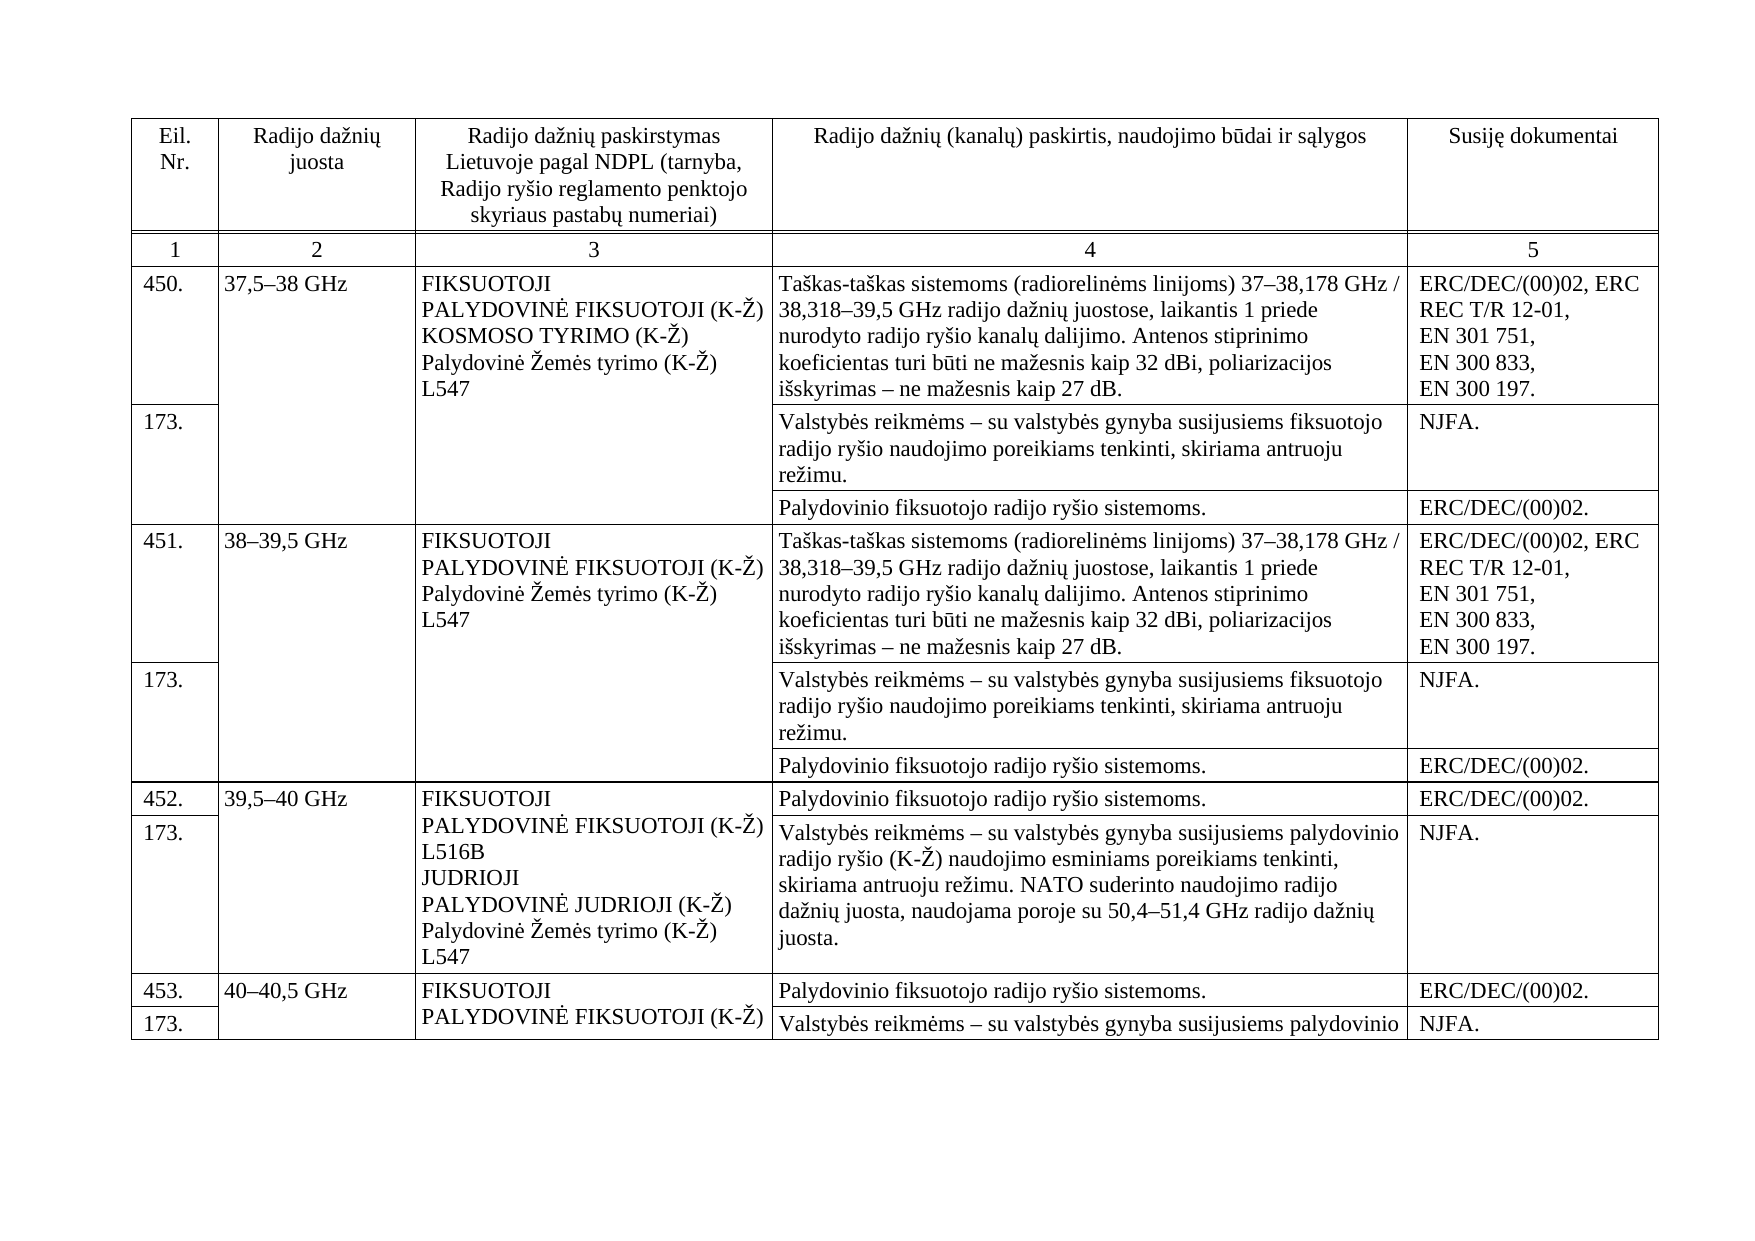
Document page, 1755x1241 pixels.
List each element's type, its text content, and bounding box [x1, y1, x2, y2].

table_cell 173. [132, 405, 218, 523]
table_cell Palydovinio fiksuotojo radijo ryšio sistemoms. [773, 749, 1407, 781]
table_cell FIKSUOTOJI PALYDOVINĖ FIKSUOTOJI (K-Ž) [416, 974, 772, 1039]
table_cell ERC/DEC/(00)02, ERC REC T/R 12-01, EN 301 751, EN 300 833, EN 300 197. [1408, 525, 1658, 662]
table_cell ERC/DEC/(00)02. [1408, 749, 1658, 781]
table_header Susiję dokumentai [1408, 119, 1658, 230]
table_cell NJFA. [1408, 405, 1658, 490]
table_cell ERC/DEC/(00)02. [1408, 974, 1658, 1006]
table_cell Taškas-taškas sistemoms (radiorelinėms linijoms) 37–38,178 GHz / 38,318–39,5 GHz radijo dažnių juostose, laikantis 1 priede nurodyto radijo ryšio kanalų dalijimo. Antenos stiprinimo koeficientas turi būti ne mažesnis kaip 32 dBi, poliarizacijos išskyrimas – ne mažesnis kaip 27 dB. [773, 525, 1407, 662]
table_cell FIKSUOTOJI PALYDOVINĖ FIKSUOTOJI (K-Ž) Palydovinė Žemės tyrimo (K-Ž) L547 [416, 525, 772, 781]
table_cell 5 [1408, 234, 1658, 266]
table_cell 453. [132, 974, 218, 1006]
table_cell FIKSUOTOJI PALYDOVINĖ FIKSUOTOJI (K-Ž) KOSMOSO TYRIMO (K-Ž) Palydovinė Žemės tyrimo (K-Ž) L547 [416, 267, 772, 523]
table_header Eil. Nr. [132, 119, 218, 230]
table_cell Valstybės reikmėms – su valstybės gynyba susijusiems palydovinio [773, 1007, 1407, 1039]
table_cell 173. [132, 816, 218, 973]
table_cell Palydovinio fiksuotojo radijo ryšio sistemoms. [773, 783, 1407, 814]
table_cell NJFA. [1408, 1007, 1658, 1039]
table_cell Valstybės reikmėms – su valstybės gynyba susijusiems fiksuotojo radijo ryšio naudojimo poreikiams tenkinti, skiriama antruoju režimu. [773, 405, 1407, 490]
table_cell 451. [132, 525, 218, 662]
table_header Radijo dažnių (kanalų) paskirtis, naudojimo būdai ir sąlygos [773, 119, 1407, 230]
table_cell NJFA. [1408, 816, 1658, 973]
table_cell Valstybės reikmėms – su valstybės gynyba susijusiems palydovinio radijo ryšio (K-Ž) naudojimo esminiams poreikiams tenkinti, skiriama antruoju režimu. NATO suderinto naudojimo radijo dažnių juosta, naudojama poroje su 50,4–51,4 GHz radijo dažnių juosta. [773, 816, 1407, 973]
table_cell ERC/DEC/(00)02, ERC REC T/R 12-01, EN 301 751, EN 300 833, EN 300 197. [1408, 267, 1658, 404]
table_cell ERC/DEC/(00)02. [1408, 491, 1658, 523]
table_cell 39,5–40 GHz [219, 783, 415, 973]
table_cell 452. [132, 783, 218, 814]
table_cell 3 [416, 234, 772, 266]
table_cell 450. [132, 267, 218, 404]
table_cell ERC/DEC/(00)02. [1408, 783, 1658, 814]
table_cell 38–39,5 GHz [219, 525, 415, 781]
table_cell Palydovinio fiksuotojo radijo ryšio sistemoms. [773, 491, 1407, 523]
table_cell NJFA. [1408, 663, 1658, 748]
table_cell 1 [132, 234, 218, 266]
table_cell 37,5–38 GHz [219, 267, 415, 523]
table_cell 40–40,5 GHz [219, 974, 415, 1039]
table_cell 4 [773, 234, 1407, 266]
table_header Radijo dažnių juosta [219, 119, 415, 230]
table_header Radijo dažnių paskirstymas Lietuvoje pagal NDPL (tarnyba, Radijo ryšio reglamento penktojo skyriaus pastabų numeriai) [416, 119, 772, 230]
table_cell 173. [132, 1007, 218, 1039]
table_cell Valstybės reikmėms – su valstybės gynyba susijusiems fiksuotojo radijo ryšio naudojimo poreikiams tenkinti, skiriama antruoju režimu. [773, 663, 1407, 748]
table_cell FIKSUOTOJI PALYDOVINĖ FIKSUOTOJI (K-Ž) L516B JUDRIOJI PALYDOVINĖ JUDRIOJI (K-Ž) Palydovinė Žemės tyrimo (K-Ž) L547 [416, 783, 772, 973]
table_cell 2 [219, 234, 415, 266]
table_cell Taškas-taškas sistemoms (radiorelinėms linijoms) 37–38,178 GHz / 38,318–39,5 GHz radijo dažnių juostose, laikantis 1 priede nurodyto radijo ryšio kanalų dalijimo. Antenos stiprinimo koeficientas turi būti ne mažesnis kaip 32 dBi, poliarizacijos išskyrimas – ne mažesnis kaip 27 dB. [773, 267, 1407, 404]
table_cell 173. [132, 663, 218, 781]
table_cell Palydovinio fiksuotojo radijo ryšio sistemoms. [773, 974, 1407, 1006]
